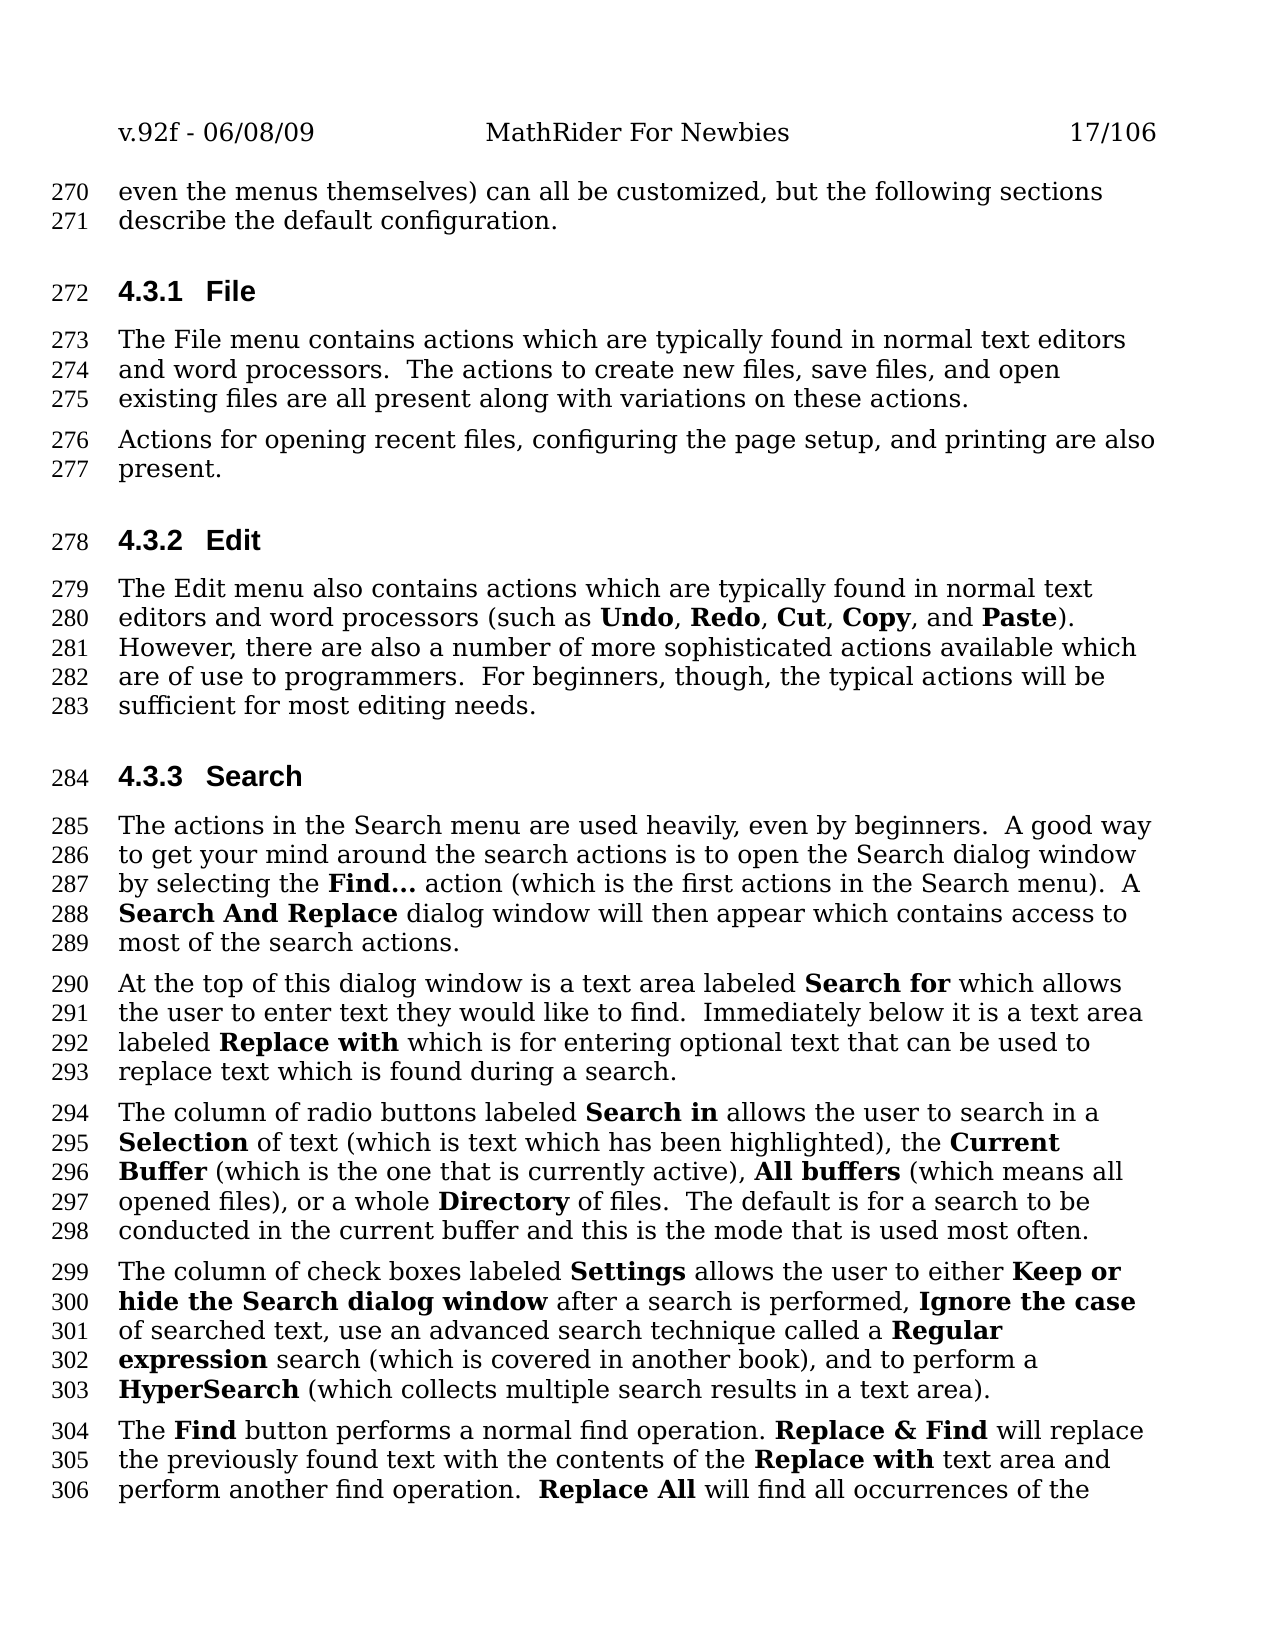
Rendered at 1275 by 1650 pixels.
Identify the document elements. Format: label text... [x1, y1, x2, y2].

text The Edit menu also contains actions which are typically found in normal text editors and word processors (such as Undo, Redo, Cut, Copy, and Paste). However, there are also a number of more sophisticated actions available which are of use to programmers. For beginners, though, the typical actions will be sufficient for most editing needs. [118, 574, 1157, 720]
text Actions for opening recent files, configuring the page setup, and printing are also present. [118, 425, 1157, 484]
text The File menu contains actions which are typically found in normal text editors and word processors. The actions to create new files, save files, and open existing files are all present along with variations on these actions. [118, 326, 1157, 413]
text The column of check boxes labeled Settings allows the user to either Keep or hide the Search dialog window after a search is performed, Ignore the case of searched text, use an advanced search technique called a Regular expression search (which is covered in another book), and to perform a HyperSearch (which collects multiple search results in a text area). [118, 1257, 1157, 1404]
text At the top of this dialog window is a text area labeled Search for which allows the user to enter text they would like to find. Immediately below it is a text area labeled Replace with which is for entering optional text that can be used to replace text which is found during a search. [118, 969, 1157, 1086]
subtitle File [118, 274, 1157, 308]
text The actions in the Search menu are used heavily, even by beginners. A good way to get your mind around the search actions is to open the Search dialog window by selecting the Find... action (which is the first actions in the Search menu). A Search And Replace dialog window will then appear which contains access to most of the search actions. [118, 811, 1157, 957]
subtitle Search [118, 759, 1157, 793]
text The Find button performs a normal find operation. Replace & Find will replace the previously found text with the contents of the Replace with text area and perform another find operation. Replace All will find all occurrences of the [118, 1416, 1157, 1504]
text The column of radio buttons labeled Search in allows the user to search in a Selection of text (which is text which has been highlighted), the Current Buffer (which is the one that is currently active), All buffers (which means all opened files), or a whole Directory of files. The default is for a search to be conducted in the current buffer and this is the mode that is used most often. [118, 1098, 1157, 1245]
subtitle Edit [118, 523, 1157, 556]
text even the menus themselves) can all be customized, but the following sections describe the default configuration. [118, 177, 1157, 235]
